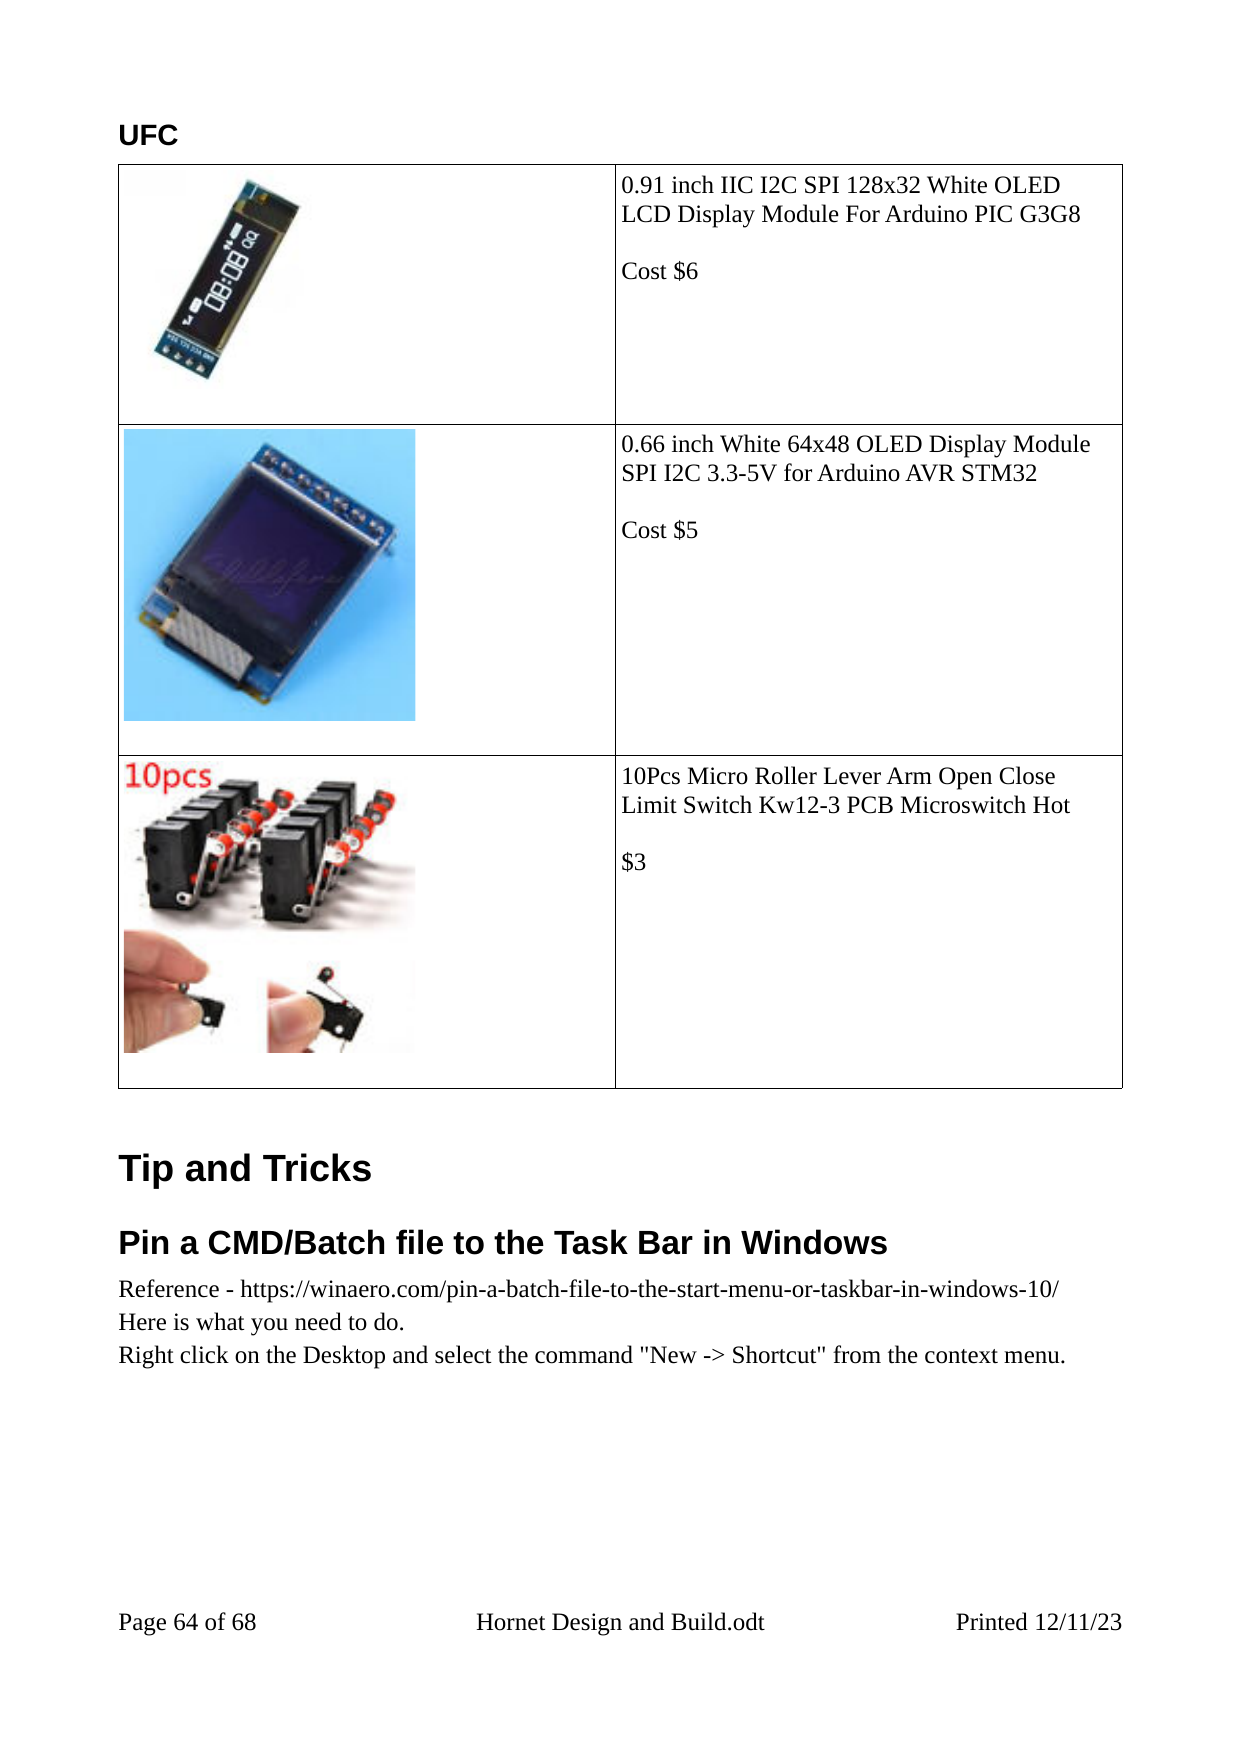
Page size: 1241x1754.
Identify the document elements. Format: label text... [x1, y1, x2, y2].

picture [123, 761, 416, 1053]
table_cell [119, 425, 615, 755]
picture [123, 429, 416, 721]
subtitle Pin a CMD/Batch file to the Task Bar in Windows [118, 1222, 1122, 1261]
table_cell 10Pcs Micro Roller Lever Arm Open Close Limit Switch Kw12-3 PCB Microswitch Hot $3 [616, 756, 1122, 1087]
table_cell 0.66 inch White 64x48 OLED Display Module SPI I2C 3.3-5V for Arduino AVR STM32 Cost $5 [616, 425, 1122, 755]
table_cell [119, 756, 615, 1087]
subtitle Tip and Tricks [118, 1146, 1122, 1189]
picture [123, 170, 343, 389]
text Right click on the Desktop and select the command "New -> Shortcut" from the context menu. [118, 1340, 1122, 1368]
text Reference - https://winaero.com/pin-a-batch-file-to-the-start-menu-or-taskbar-in-windows-10/ [118, 1274, 1122, 1302]
table_header [119, 165, 615, 423]
text Here is what you need to do. [118, 1307, 1122, 1335]
table_header 0.91 inch IIC I2C SPI 128x32 White OLED LCD Display Module For Arduino PIC G3G8 Cost $6 [616, 165, 1122, 423]
subtitle UFC [118, 118, 1122, 152]
